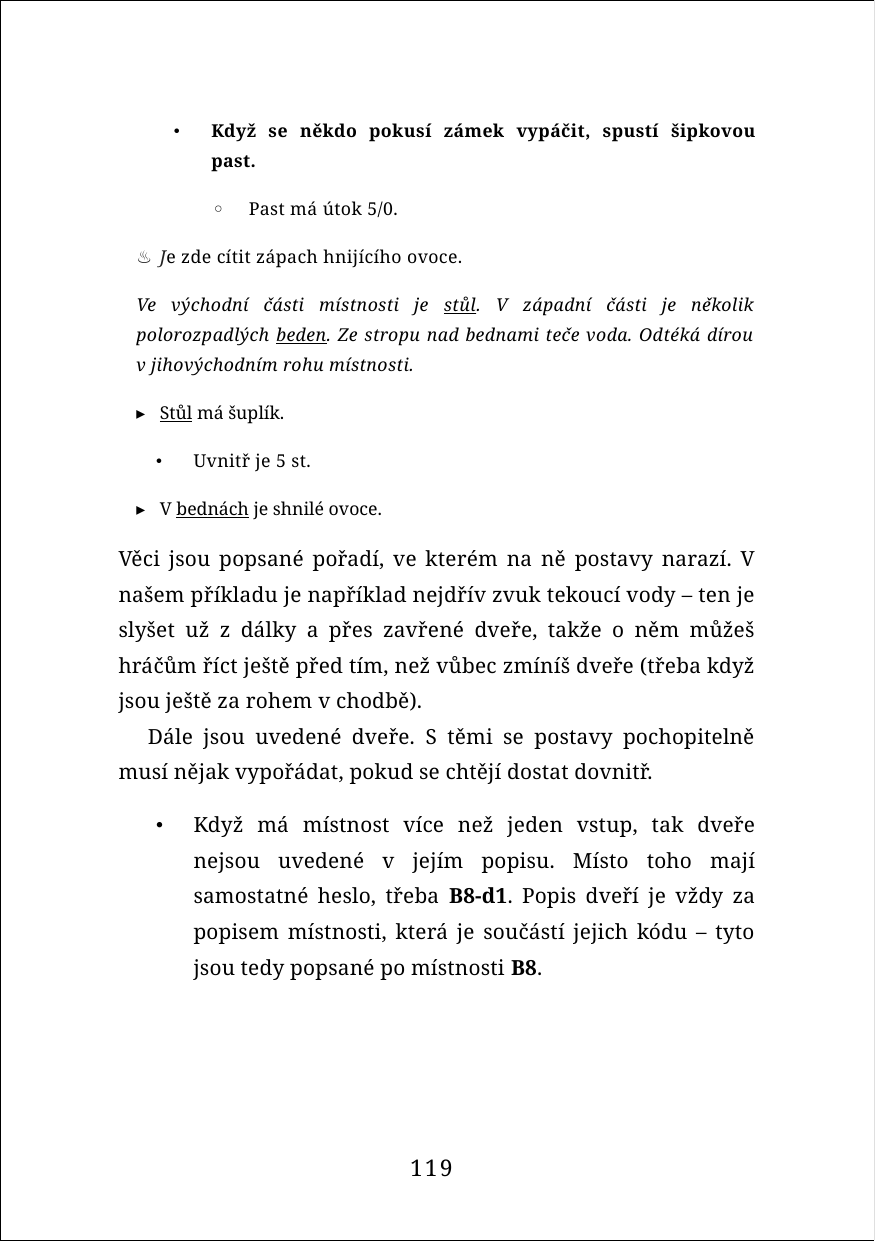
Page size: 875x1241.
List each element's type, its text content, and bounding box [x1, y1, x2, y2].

text ♨ Je zde cítit zápach hnijícího ovoce. [136, 244, 756, 268]
list Uvnitř je 5 st. [156, 448, 756, 473]
list Když má místnost více než jeden vstup, tak dveře nejsou uvedené v jejím popisu. Místo toho mají samostatné heslo, třeba B8-d1. Popis dveří je vždy za popisem místnosti, která je součástí jejich kódu – tyto jsou tedy popsané po místnosti B8. [156, 811, 756, 981]
text ▸ V bednách je shnilé ovoce. [136, 496, 756, 521]
list Past má útok 5/0. [211, 196, 756, 221]
text Ve východní části místnosti je stůl. V⁠ západní části je několik polorozpadlých beden. Ze stropu nad bednami teče voda. Odtéká dírou v jihovýchodním rohu místnosti. [136, 292, 756, 377]
list Když se někdo pokusí zámek vypáčit, spustí šipkovou past. [173, 118, 756, 173]
text ▸ Stůl má šuplík. [136, 401, 756, 425]
text Věci jsou popsané pořadí, ve kterém na ně postavy narazí. V našem příkladu je například nejdřív zvuk tekoucí vody – ten je slyšet už z dálky a přes zavřené dveře, takže o něm můžeš hráčům říct ještě před tím, než vůbec zmíníš dveře (třeba když jsou ještě za rohem v chodbě). Dále jsou uvedené dveře. S těmi se postavy pochopitelně musí nějak vypořádat, pokud se chtějí dostat dovnitř. [118, 544, 756, 786]
